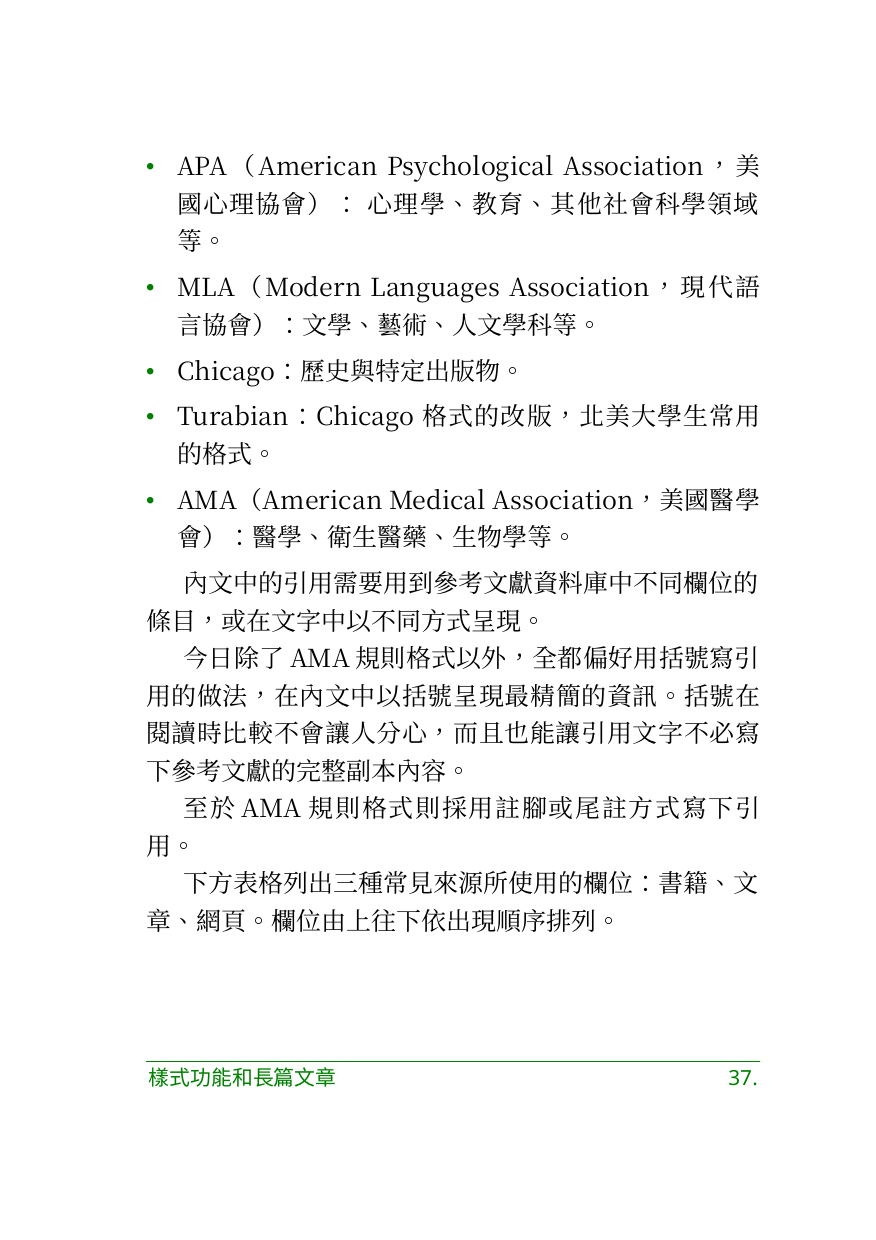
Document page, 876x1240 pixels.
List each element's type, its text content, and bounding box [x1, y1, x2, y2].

list Chicago：歷史與特定出版物。 [146, 350, 760, 387]
list AMA（American Medical Association，美國醫學會）：醫學、衛生醫藥、生物學等。 [146, 479, 760, 554]
list MLA（Modern Languages Association，現代語言協會）：文學、藝術、人文學科等。 [146, 267, 760, 342]
text 下方表格列出三種常見來源所使用的欄位：書籍、文章、網頁。欄位由上往下依出現順序排列。 [146, 862, 760, 937]
list APA（American Psychological Association，美國心理協會）： 心理學、教育、其他社會科學領域等。 [146, 146, 760, 258]
text 至於AMA規則格式則採用註腳或尾註方式寫下引用。 [146, 787, 760, 862]
text 今日除了AMA規則格式以外，全都偏好用括號寫引用的做法，在內文中以括號呈現最精簡的資訊。括號在閱讀時比較不會讓人分心，而且也能讓引用文字不必寫下參考文獻的完整副本內容。 [146, 637, 760, 787]
list Turabian：Chicago 格式的改版，北美大學生常用的格式。 [146, 396, 760, 471]
text 內文中的引用需要用到參考文獻資料庫中不同欄位的條目，或在文字中以不同方式呈現。 [146, 562, 760, 637]
